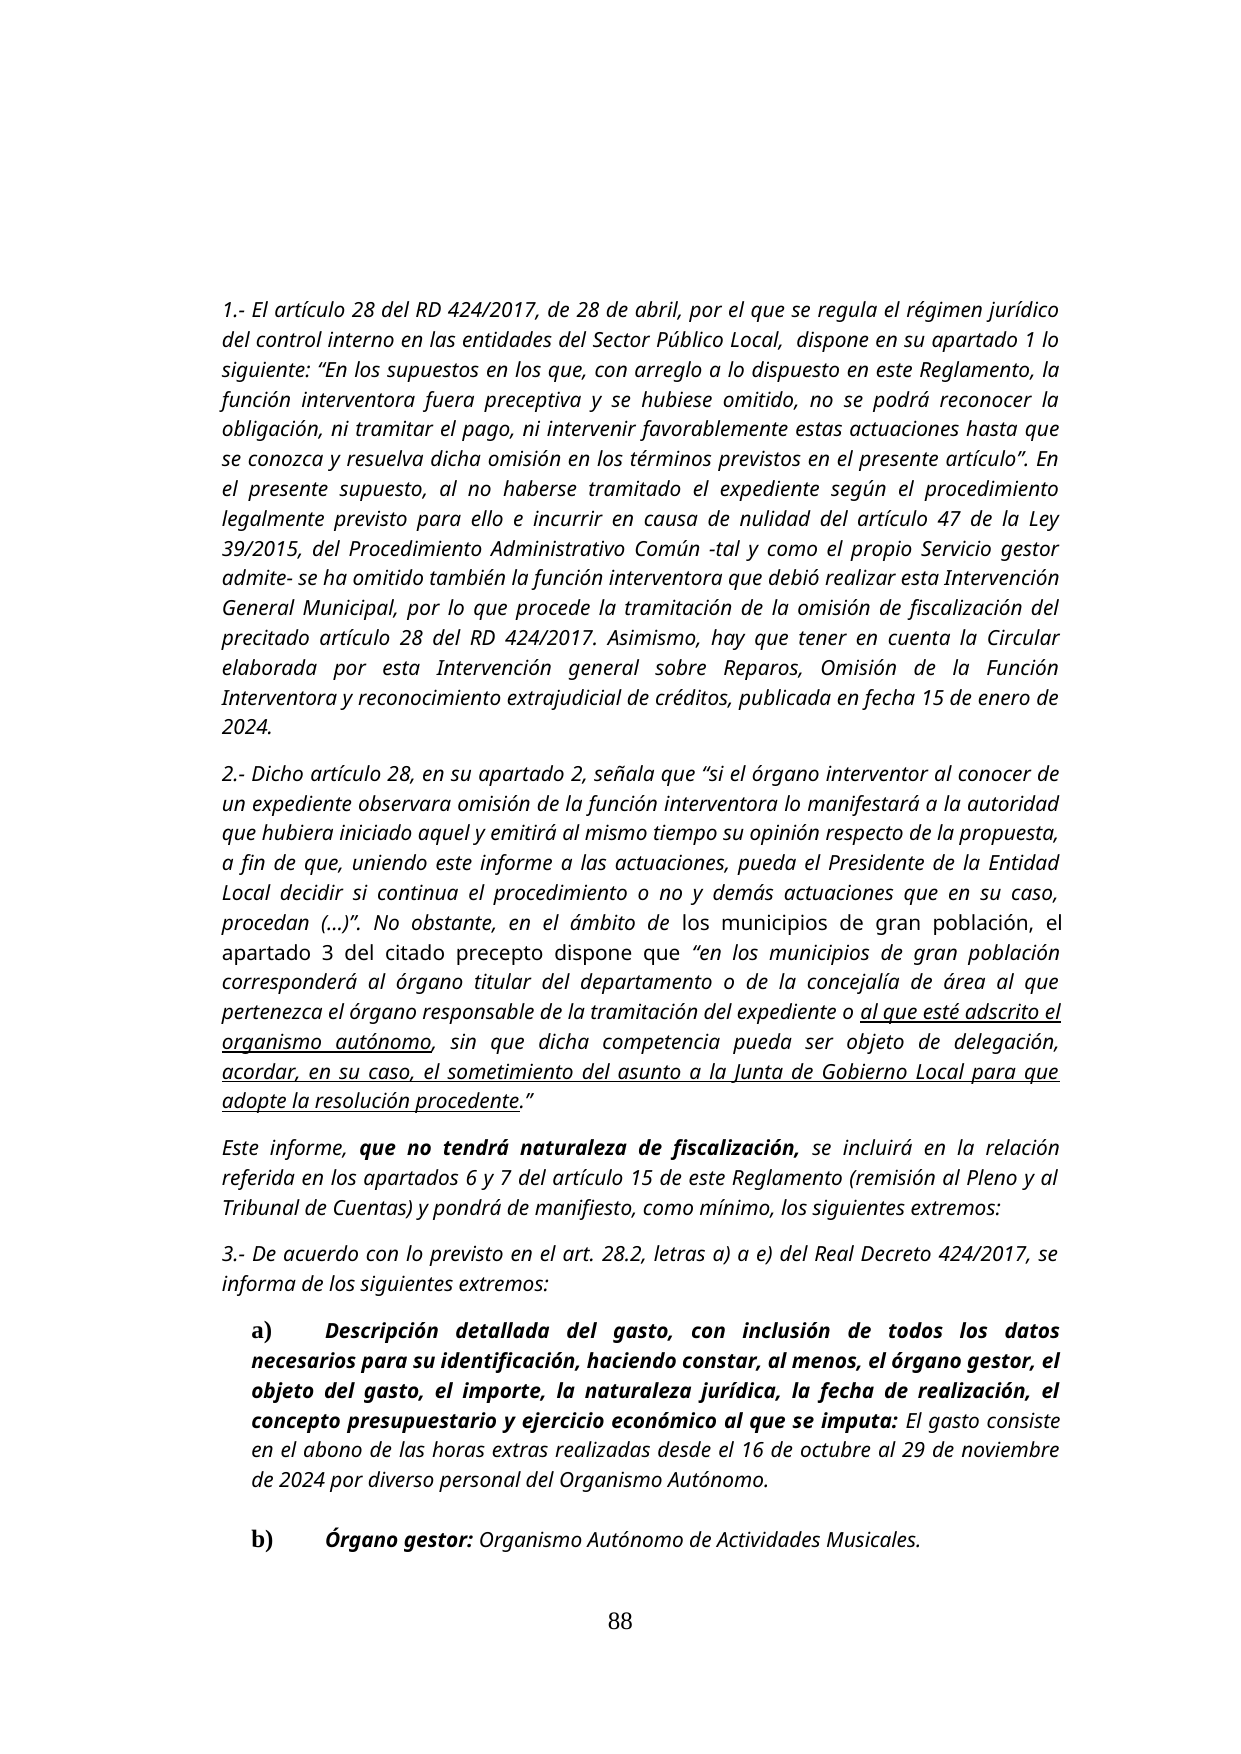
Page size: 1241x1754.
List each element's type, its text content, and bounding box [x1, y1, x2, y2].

list Descripción detallada del gasto, con inclusión de todos los datos necesarios para su identificación, haciendo constar, al menos, el órgano gestor, el objeto del gasto, el importe, la naturaleza jurídica, la fecha de realización, el concepto presupuestario y ejercicio económico al que se imputa: El gasto consiste en el abono de las horas extras realizadas desde el 16 de octubre al 29 de noviembre de 2024 por diverso personal del Organismo Autónomo. [251, 1315, 1063, 1494]
text 1.- El artículo 28 del RD 424/2017, de 28 de abril, por el que se regula el régimen jurídico del control interno en las entidades del Sector Público Local, dispone en su apartado 1 lo siguiente: “En los supuestos en los que, con arreglo a lo dispuesto en este Reglamento, la función interventora fuera preceptiva y se hubiese omitido, no se podrá reconocer la obligación, ni tramitar el pago, ni intervenir favorablemente estas actuaciones hasta que se conozca y resuelva dicha omisión en los términos previstos en el presente artículo”. En el presente supuesto, al no haberse tramitado el expediente según el procedimiento legalmente previsto para ello e incurrir en causa de nulidad del artículo 47 de la Ley 39/2015, del Procedimiento Administrativo Común -tal y como el propio Servicio gestor admite- se ha omitido también la función interventora que debió realizar esta Intervención General Municipal, por lo que procede la tramitación de la omisión de fiscalización del precitado artículo 28 del RD 424/2017. Asimismo, hay que tener en cuenta la Circular elaborada por esta Intervención general sobre Reparos, Omisión de la Función Interventora y reconocimiento extrajudicial de créditos, publicada en fecha 15 de enero de 2024. [222, 295, 1063, 741]
text 3.- De acuerdo con lo previsto en el art. 28.2, letras a) a e) del Real Decreto 424/2017, se informa de los siguientes extremos: [222, 1239, 1063, 1297]
list Órgano gestor: Organismo Autónomo de Actividades Musicales. [251, 1524, 1063, 1554]
text Este informe, que no tendrá naturaleza de fiscalización, se incluirá en la relación referida en los apartados 6 y 7 del artículo 15 de este Reglamento (remisión al Pleno y al Tribunal de Cuentas) y pondrá de manifiesto, como mínimo, los siguientes extremos: [222, 1133, 1063, 1221]
text 2.- Dicho artículo 28, en su apartado 2, señala que “si el órgano interventor al conocer de un expediente observara omisión de la función interventora lo manifestará a la autoridad que hubiera iniciado aquel y emitirá al mismo tiempo su opinión respecto de la propuesta, a fin de que, uniendo este informe a las actuaciones, pueda el Presidente de la Entidad Local decidir si continua el procedimiento o no y demás actuaciones que en su caso, procedan (…)”. No obstante, en el ámbito de los municipios de gran población, el apartado 3 del citado precepto dispone que “en los municipios de gran población corresponderá al órgano titular del departamento o de la concejalía de área al que pertenezca el órgano responsable de la tramitación del expediente o al que esté adscrito el organismo autónomo, sin que dicha competencia pueda ser objeto de delegación, acordar, en su caso, el sometimiento del asunto a la Junta de Gobierno Local para que adopte la resolución procedente.” [222, 759, 1063, 1115]
